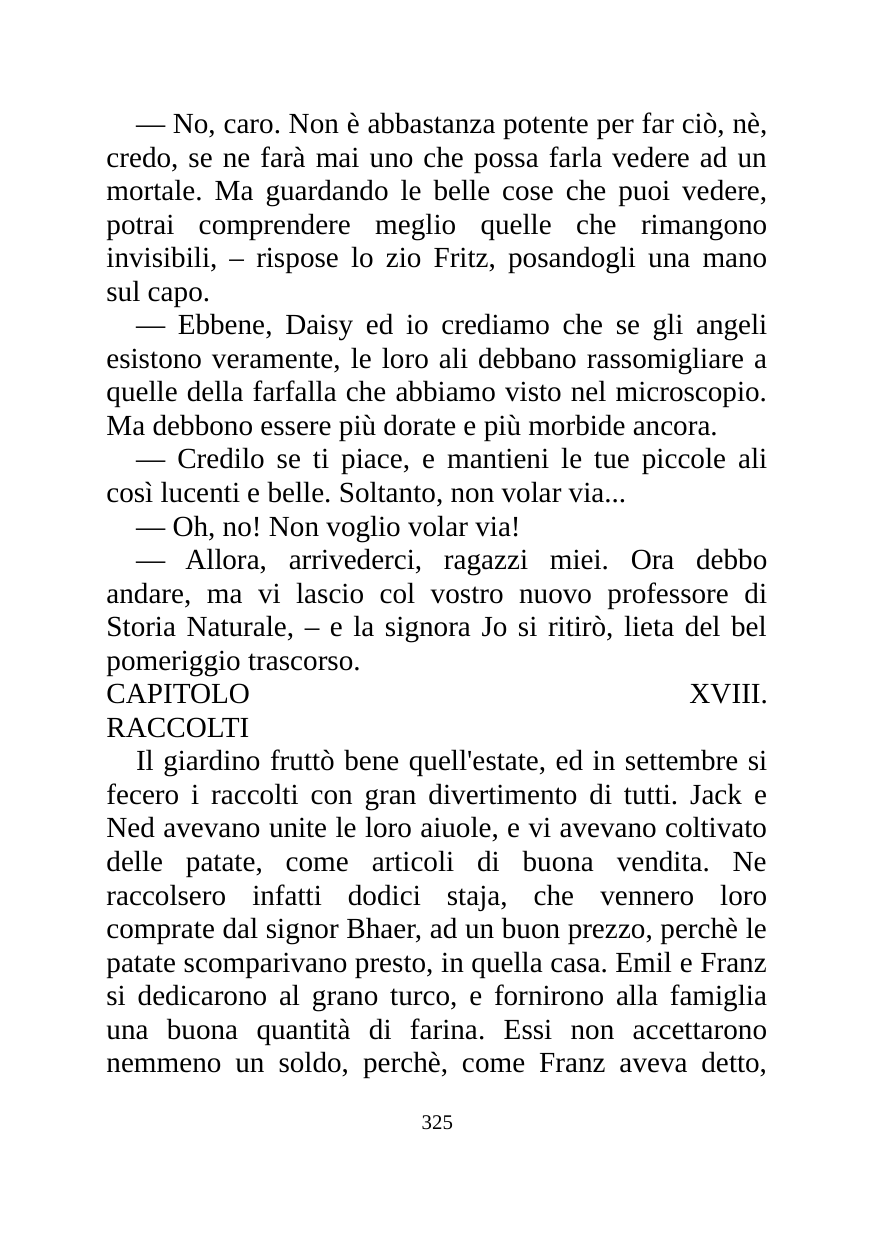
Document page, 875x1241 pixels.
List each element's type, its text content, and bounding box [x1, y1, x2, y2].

text — Oh, no! Non voglio volar via! [106, 509, 768, 542]
text — Credilo se ti piace, e mantieni le tue piccole ali così lucenti e belle. Soltanto, non volar via... [106, 442, 768, 509]
text — No, caro. Non è abbastanza potente per far ciò, nè, credo, se ne farà mai uno che possa farla vedere ad un mortale. Ma guardando le belle cose che puoi vedere, potrai comprendere meglio quelle che rimangono invisibili, – rispose lo zio Fritz, posandogli una mano sul capo. [106, 106, 768, 307]
subtitle CAPITOLO XVIII. RACCOLTI [106, 676, 768, 743]
text Il giardino fruttò bene quell'estate, ed in settembre si fecero i raccolti con gran divertimento di tutti. Jack e Ned avevano unite le loro aiuole, e vi avevano coltivato delle patate, come articoli di buona vendita. Ne raccolsero infatti dodici staja, che vennero loro comprate dal signor Bhaer, ad un buon prezzo, perchè le patate scomparivano presto, in quella casa. Emil e Franz si dedicarono al grano turco, e fornirono alla famiglia una buona quantità di farina. Essi non accettarono nemmeno un soldo, perchè, come Franz aveva detto, [106, 743, 768, 1079]
text — Allora, arrivederci, ragazzi miei. Ora debbo andare, ma vi lascio col vostro nuovo professore di Storia Naturale, – e la signora Jo si ritirò, lieta del bel pomeriggio trascorso. [106, 542, 768, 676]
text — Ebbene, Daisy ed io crediamo che se gli angeli esistono veramente, le loro ali debbano rassomigliare a quelle della farfalla che abbiamo visto nel microscopio. Ma debbono essere più dorate e più morbide ancora. [106, 307, 768, 442]
